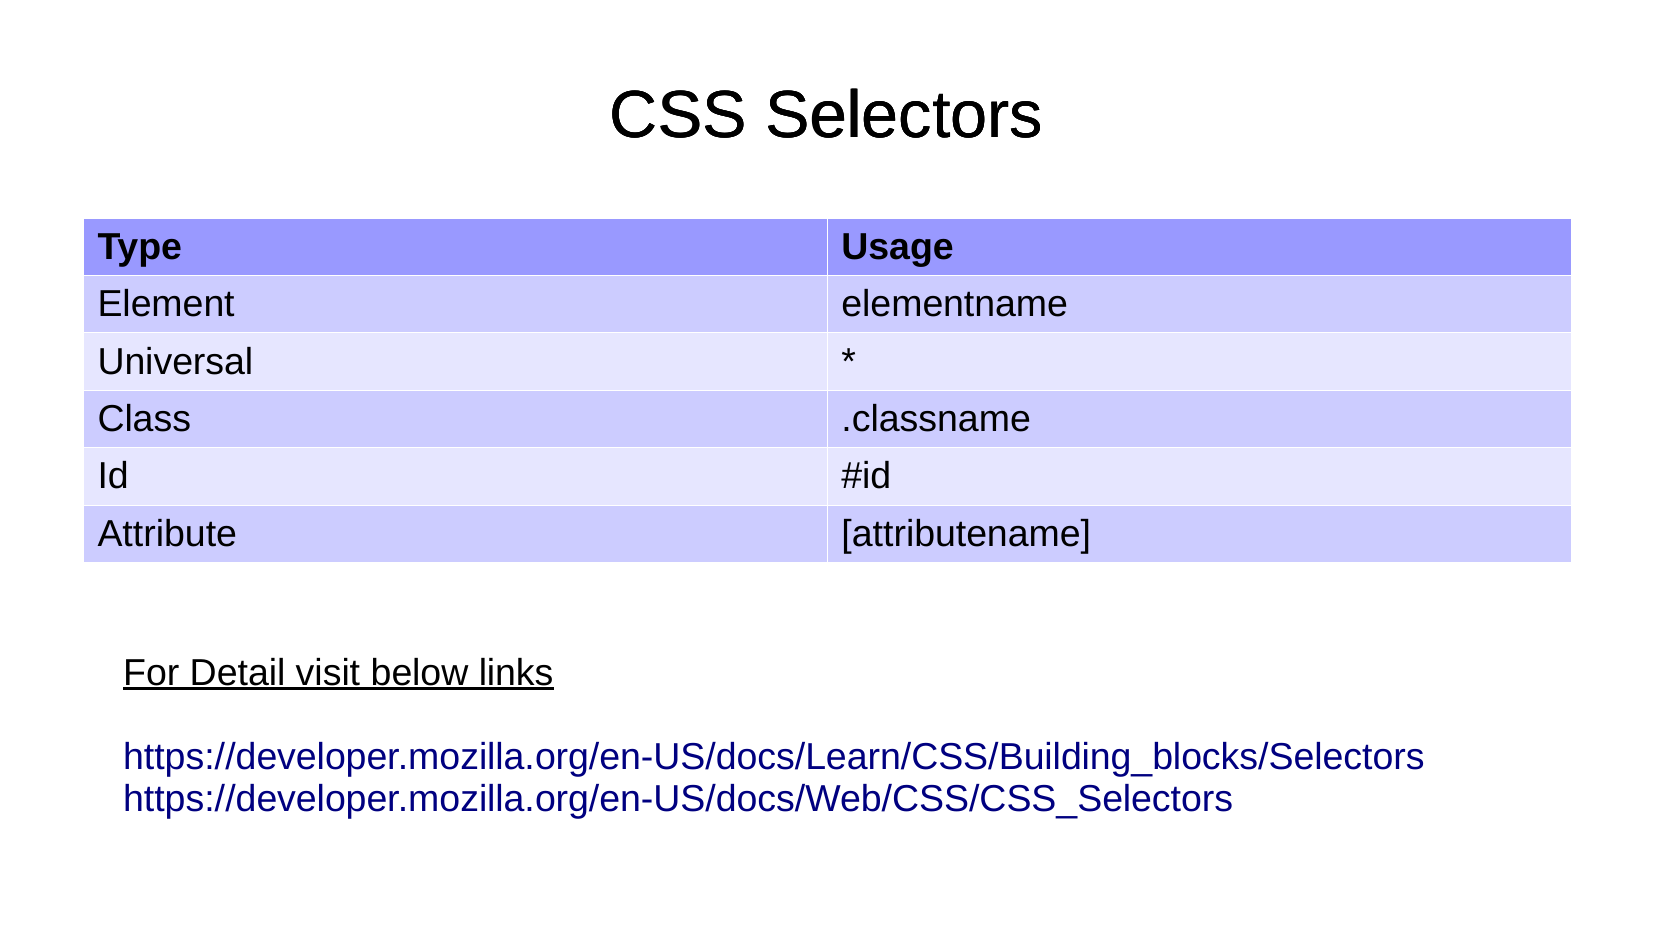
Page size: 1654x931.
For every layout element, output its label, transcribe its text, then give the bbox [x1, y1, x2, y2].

table_cell Id [84, 448, 827, 505]
table_cell Class [84, 391, 827, 447]
table_cell Universal [84, 333, 827, 390]
title CSS Selectors [82, 37, 1571, 193]
table_cell Attribute [84, 506, 827, 562]
table_cell * [828, 333, 1571, 390]
table_header Type [84, 219, 827, 275]
table_cell [attributename] [828, 506, 1571, 562]
table_header Usage [828, 219, 1571, 275]
table_cell #id [828, 448, 1571, 505]
table_cell Element [84, 276, 827, 332]
table_cell .classname [828, 391, 1571, 447]
text_box For Detail visit below links https://developer.mozilla.org/en-US/docs/Learn/CSS/Building_blocks/Selectors https://developer.mozilla.org/en-US/docs/Web/CSS/CSS_Selectors [108, 644, 1546, 911]
table_cell elementname [828, 276, 1571, 332]
